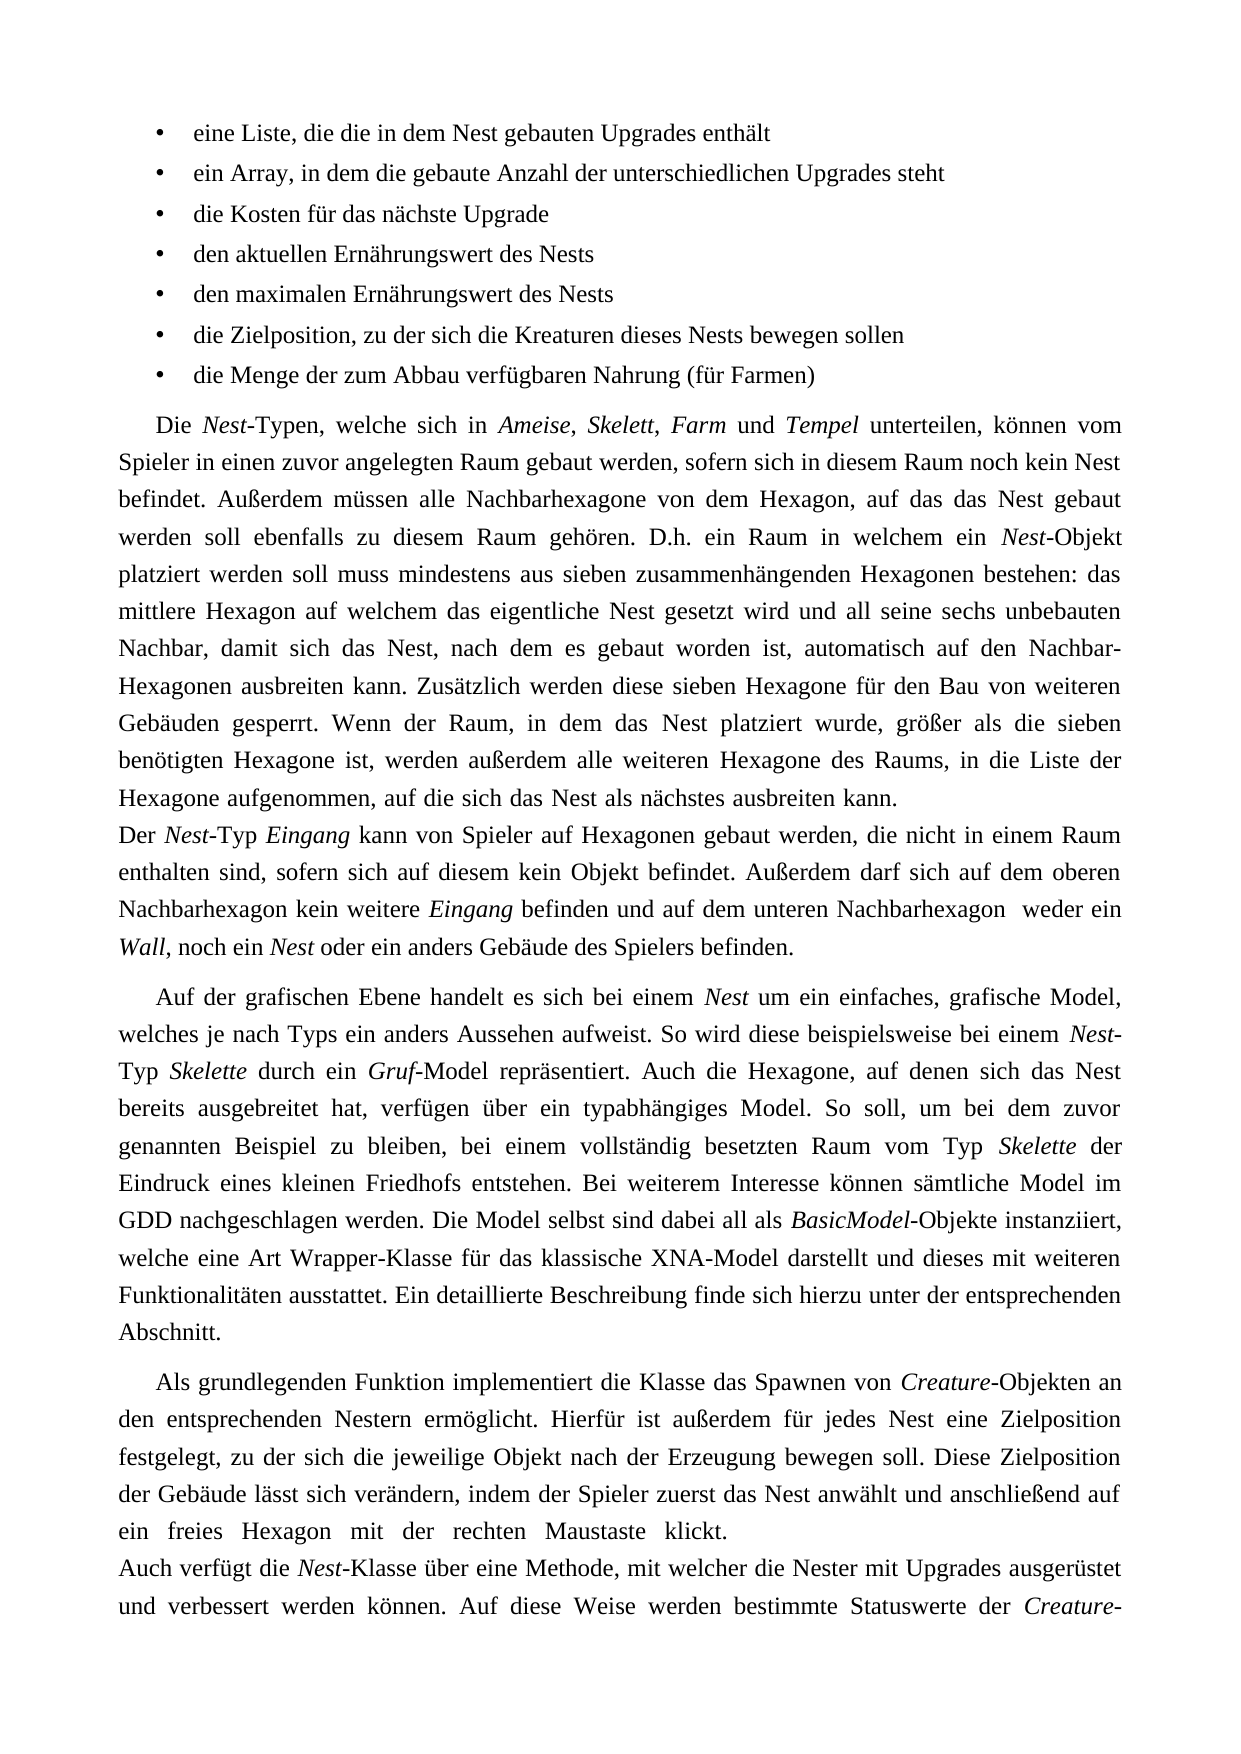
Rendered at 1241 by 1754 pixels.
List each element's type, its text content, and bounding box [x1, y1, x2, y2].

list den aktuellen Ernährungswert des Nests [156, 239, 1122, 268]
list die Zielposition, zu der sich die Kreaturen dieses Nests bewegen sollen [156, 320, 1122, 348]
list ein Array, in dem die gebaute Anzahl der unterschiedlichen Upgrades steht [156, 158, 1122, 187]
list den maximalen Ernährungswert des Nests [156, 279, 1122, 308]
text Die Nest-Typen, welche sich in Ameise, Skelett, Farm und Tempel unterteilen, können vom Spieler in einen zuvor angelegten Raum gebaut werden, sofern sich in diesem Raum noch kein Nest befindet. Außerdem müssen alle Nachbarhexagone von dem Hexagon, auf das das Nest gebaut werden soll ebenfalls zu diesem Raum gehören. D.h. ein Raum in welchem ein Nest-Objekt platziert werden soll muss mindestens aus sieben zusammenhängenden Hexagonen bestehen: das mittlere Hexagon auf welchem das eigentliche Nest gesetzt wird und all seine sechs unbebauten Nachbar, damit sich das Nest, nach dem es gebaut worden ist, automatisch auf den Nachbar-Hexagonen ausbreiten kann. Zusätzlich werden diese sieben Hexagone für den Bau von weiteren Gebäuden gesperrt. Wenn der Raum, in dem das Nest platziert wurde, größer als die sieben benötigten Hexagone ist, werden außerdem alle weiteren Hexagone des Raums, in die Liste der Hexagone aufgenommen, auf die sich das Nest als nächstes ausbreiten kann. Der Nest-Typ Eingang kann von Spieler auf Hexagonen gebaut werden, die nicht in einem Raum enthalten sind, sofern sich auf diesem kein Objekt befindet. Außerdem darf sich auf dem oberen Nachbarhexagon kein weitere Eingang befinden und auf dem unteren Nachbarhexagon weder ein Wall, noch ein Nest oder ein anders Gebäude des Spielers befinden. [118, 410, 1122, 961]
text Auf der grafischen Ebene handelt es sich bei einem Nest um ein einfaches, grafische Model, welches je nach Typs ein anders Aussehen aufweist. So wird diese beispielsweise bei einem Nest-Typ Skelette durch ein Gruf-Model repräsentiert. Auch die Hexagone, auf denen sich das Nest bereits ausgebreitet hat, verfügen über ein typabhängiges Model. So soll, um bei dem zuvor genannten Beispiel zu bleiben, bei einem vollständig besetzten Raum vom Typ Skelette der Eindruck eines kleinen Friedhofs entstehen. Bei weiterem Interesse können sämtliche Model im GDD nachgeschlagen werden. Die Model selbst sind dabei all als BasicModel-Objekte instanziiert, welche eine Art Wrapper-Klasse für das klassische XNA-Model darstellt und dieses mit weiteren Funktionalitäten ausstattet. Ein detaillierte Beschreibung finde sich hierzu unter der entsprechenden Abschnitt. [118, 982, 1122, 1346]
text Als grundlegenden Funktion implementiert die Klasse das Spawnen von Creature-Objekten an den entsprechenden Nestern ermöglicht. Hierfür ist außerdem für jedes Nest eine Zielposition festgelegt, zu der sich die jeweilige Objekt nach der Erzeugung bewegen soll. Diese Zielposition der Gebäude lässt sich verändern, indem der Spieler zuerst das Nest anwählt und anschließend auf ein freies Hexagon mit der rechten Maustaste klickt. Auch verfügt die Nest-Klasse über eine Methode, mit welcher die Nester mit Upgrades ausgerüstet und verbessert werden können. Auf diese Weise werden bestimmte Statuswerte der Creature- [118, 1367, 1122, 1619]
list eine Liste, die die in dem Nest gebauten Upgrades enthält [156, 118, 1122, 147]
list die Kosten für das nächste Upgrade [156, 199, 1122, 227]
list die Menge der zum Abbau verfügbaren Nahrung (für Farmen) [156, 360, 1122, 389]
